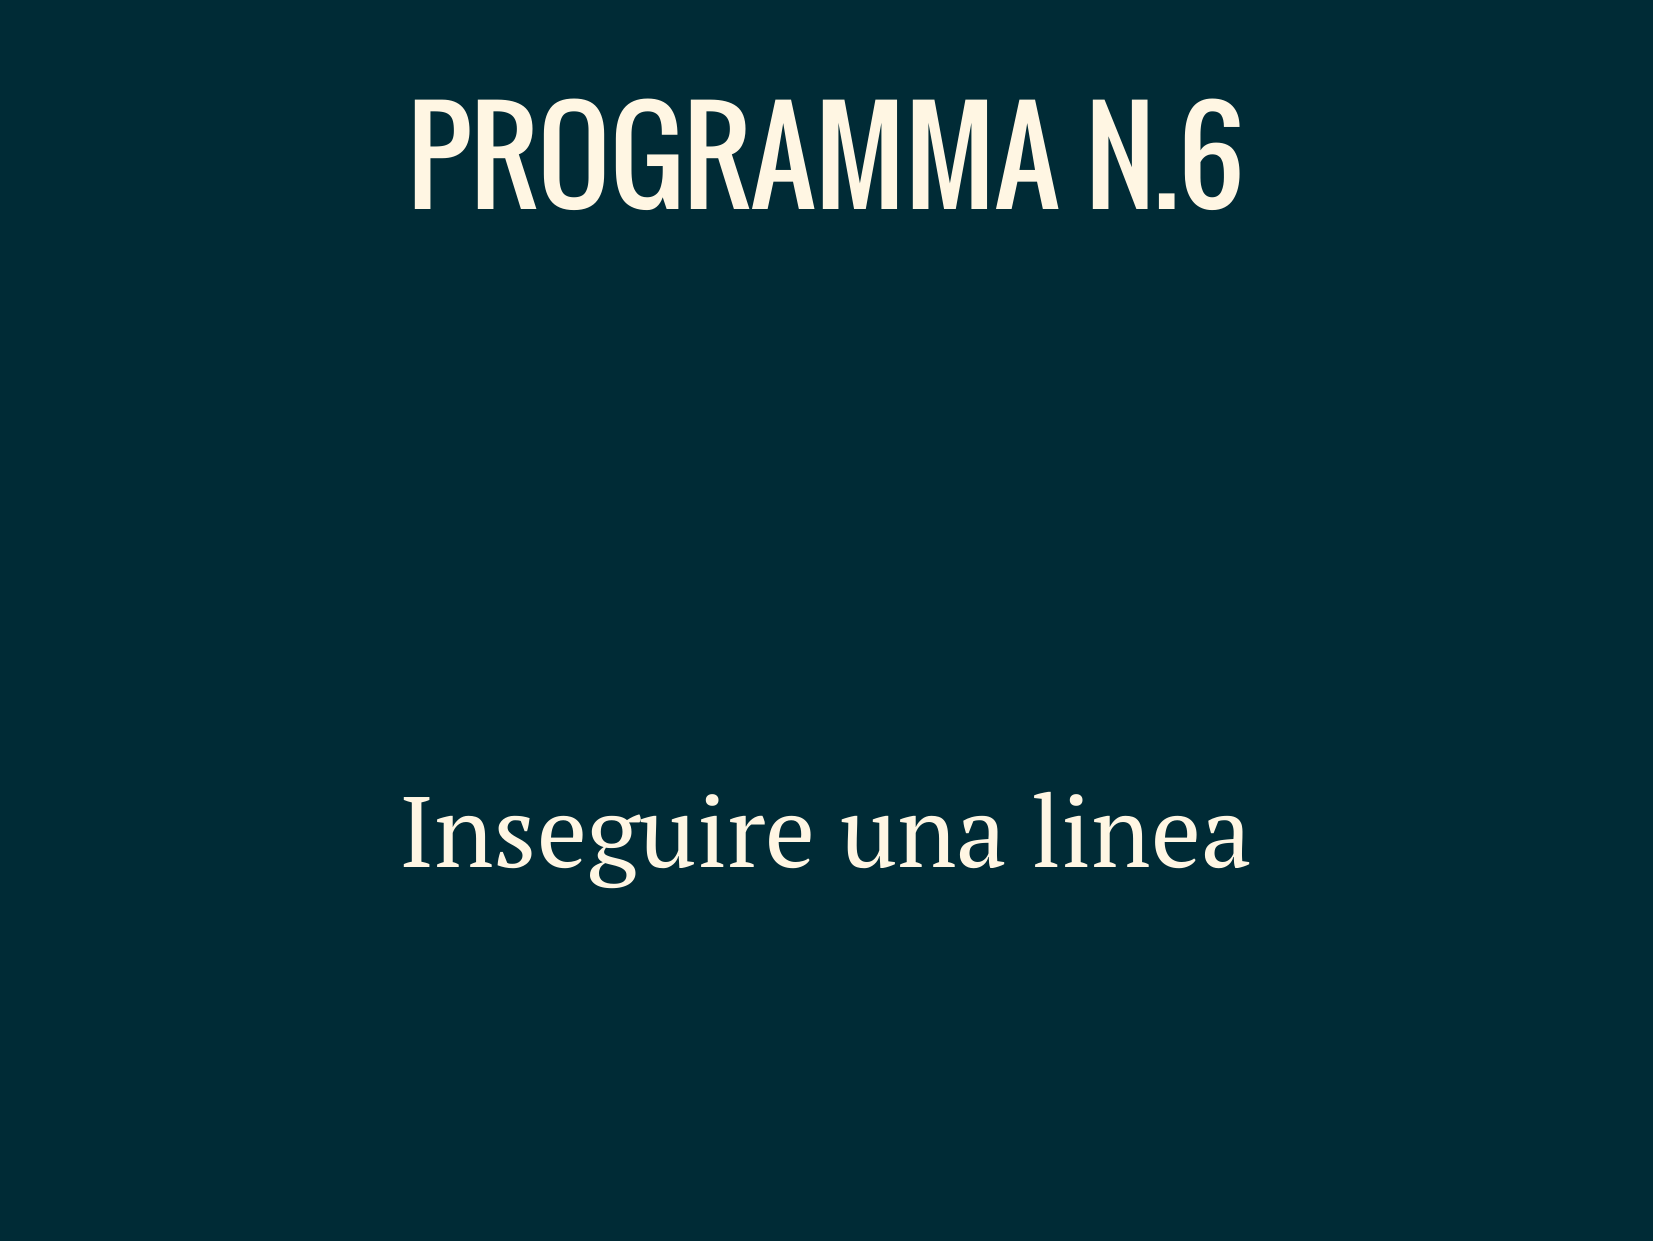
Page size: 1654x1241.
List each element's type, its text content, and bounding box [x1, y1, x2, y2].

title Programma n.6 [82, 49, 1571, 257]
text_box Inseguire una linea [82, 366, 1570, 1231]
